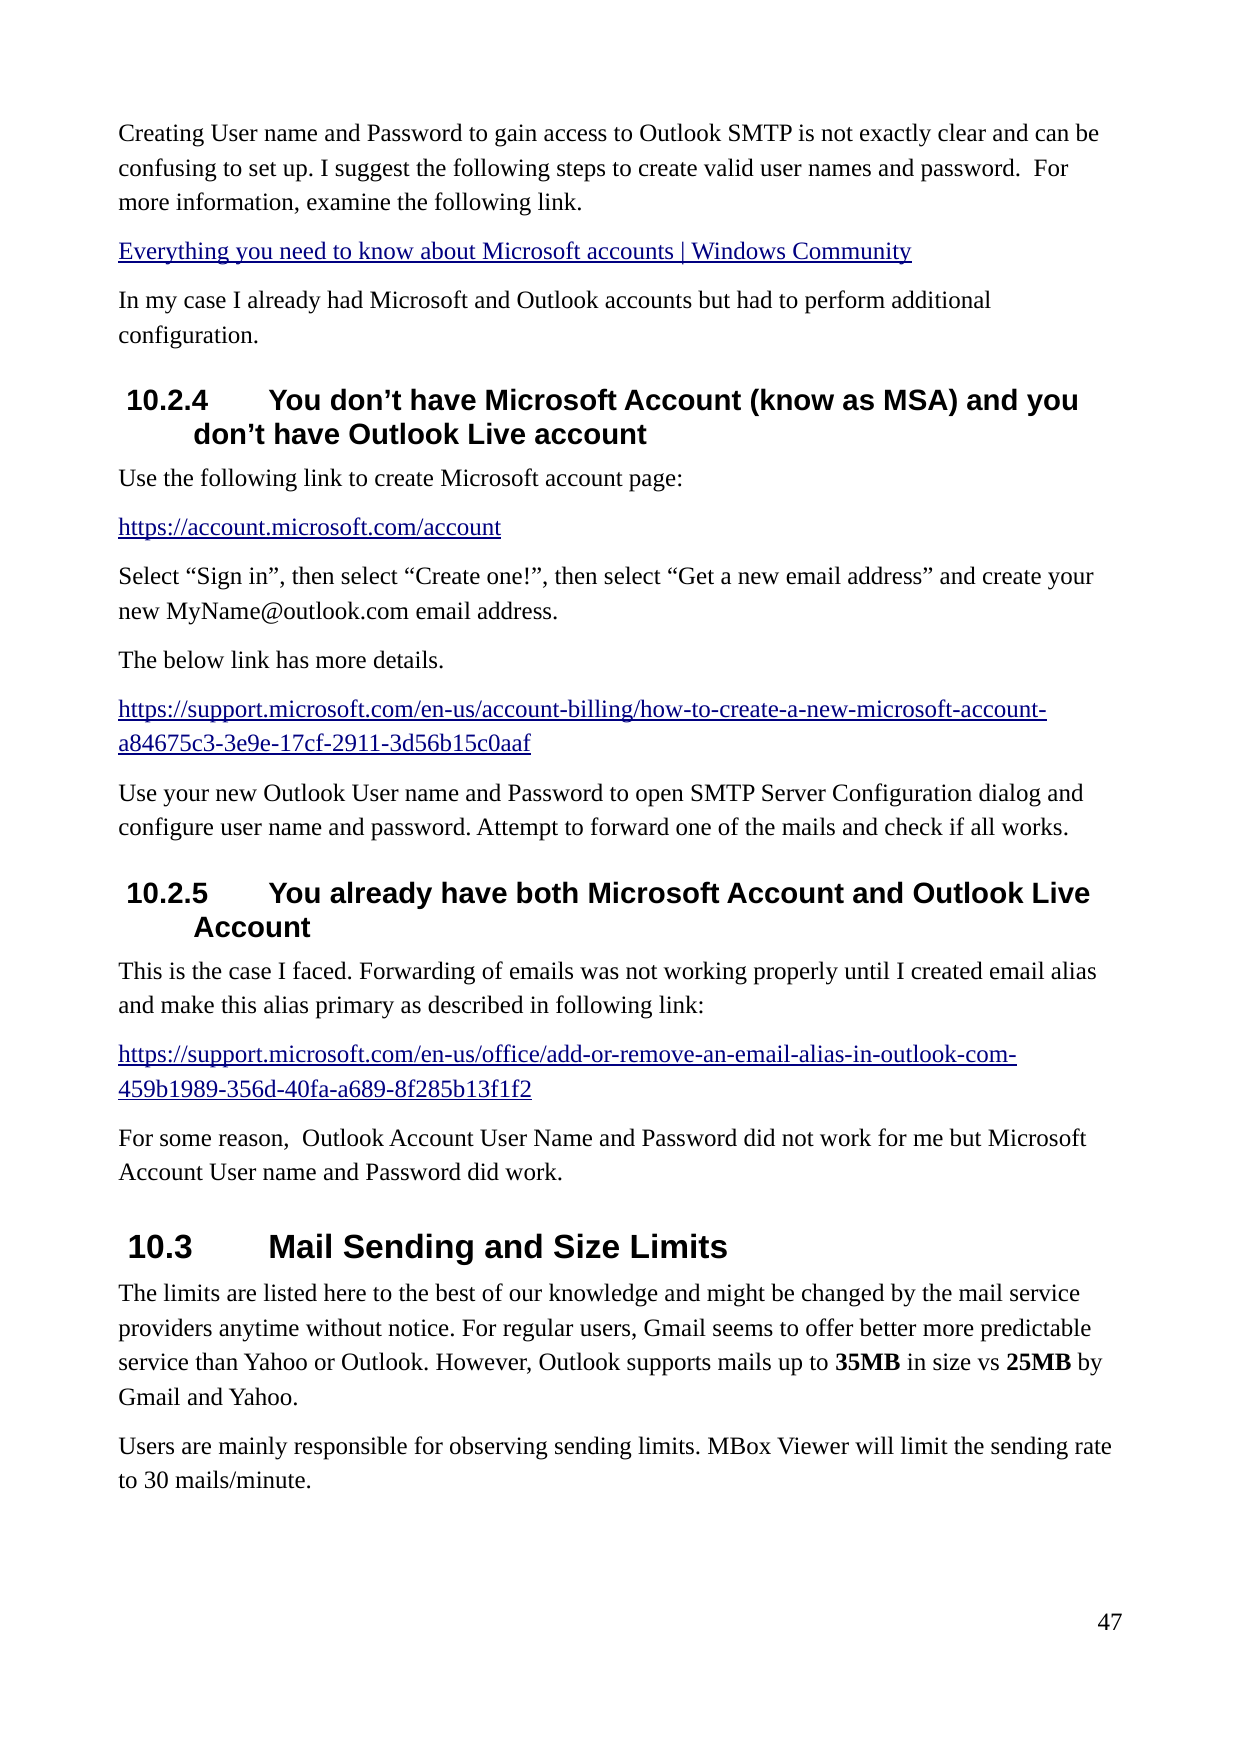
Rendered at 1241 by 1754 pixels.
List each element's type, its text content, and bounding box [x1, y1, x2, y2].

text https://support.microsoft.com/en-us/account-billing/how-to-create-a-new-microsoft-account-a84675c3-3e9e-17cf-2911-3d56b15c0aaf [118, 694, 1122, 757]
text Users are mainly responsible for observing sending limits. MBox Viewer will limit the sending rate to 30 mails/minute. [118, 1431, 1122, 1494]
text https://account.microsoft.com/account [118, 512, 1122, 541]
text Use your new Outlook User name and Password to open SMTP Server Configuration dialog and configure user name and password. Attempt to forward one of the mails and check if all works. [118, 778, 1122, 841]
text This is the case I faced. Forwarding of emails was not working properly until I created email alias and make this alias primary as described in following link: [118, 956, 1122, 1019]
text Everything you need to know about Microsoft accounts | Windows Community [118, 236, 1122, 265]
text Use the following link to create Microsoft account page: [118, 463, 1122, 492]
subtitle You already have both Microsoft Account and Outlook Live Account [118, 876, 1122, 943]
text For some reason, Outlook Account User Name and Password did not work for me but Microsoft Account User name and Password did work. [118, 1123, 1122, 1186]
text The below link has more details. [118, 645, 1122, 674]
text https://support.microsoft.com/en-us/office/add-or-remove-an-email-alias-in-outlook-com-459b1989-356d-40fa-a689-8f285b13f1f2 [118, 1039, 1122, 1102]
subtitle You don’t have Microsoft Account (know as MSA) and you don’t have Outlook Live account [118, 383, 1122, 451]
text In my case I already had Microsoft and Outlook accounts but had to perform additional configuration. [118, 285, 1122, 348]
text Creating User name and Password to gain access to Outlook SMTP is not exactly clear and can be confusing to set up. I suggest the following steps to create valid user names and password. For more information, examine the following link. [118, 118, 1122, 216]
text Select “Sign in”, then select “Create one!”, then select “Get a new email address” and create your new MyName@outlook.com email address. [118, 561, 1122, 625]
subtitle Mail Sending and Size Limits [118, 1227, 1122, 1266]
text The limits are listed here to the best of our knowledge and might be changed by the mail service providers anytime without notice. For regular users, Gmail seems to offer better more predictable service than Yahoo or Outlook. However, Outlook supports mails up to 35MB in size vs 25MB by Gmail and Yahoo. [118, 1278, 1122, 1411]
